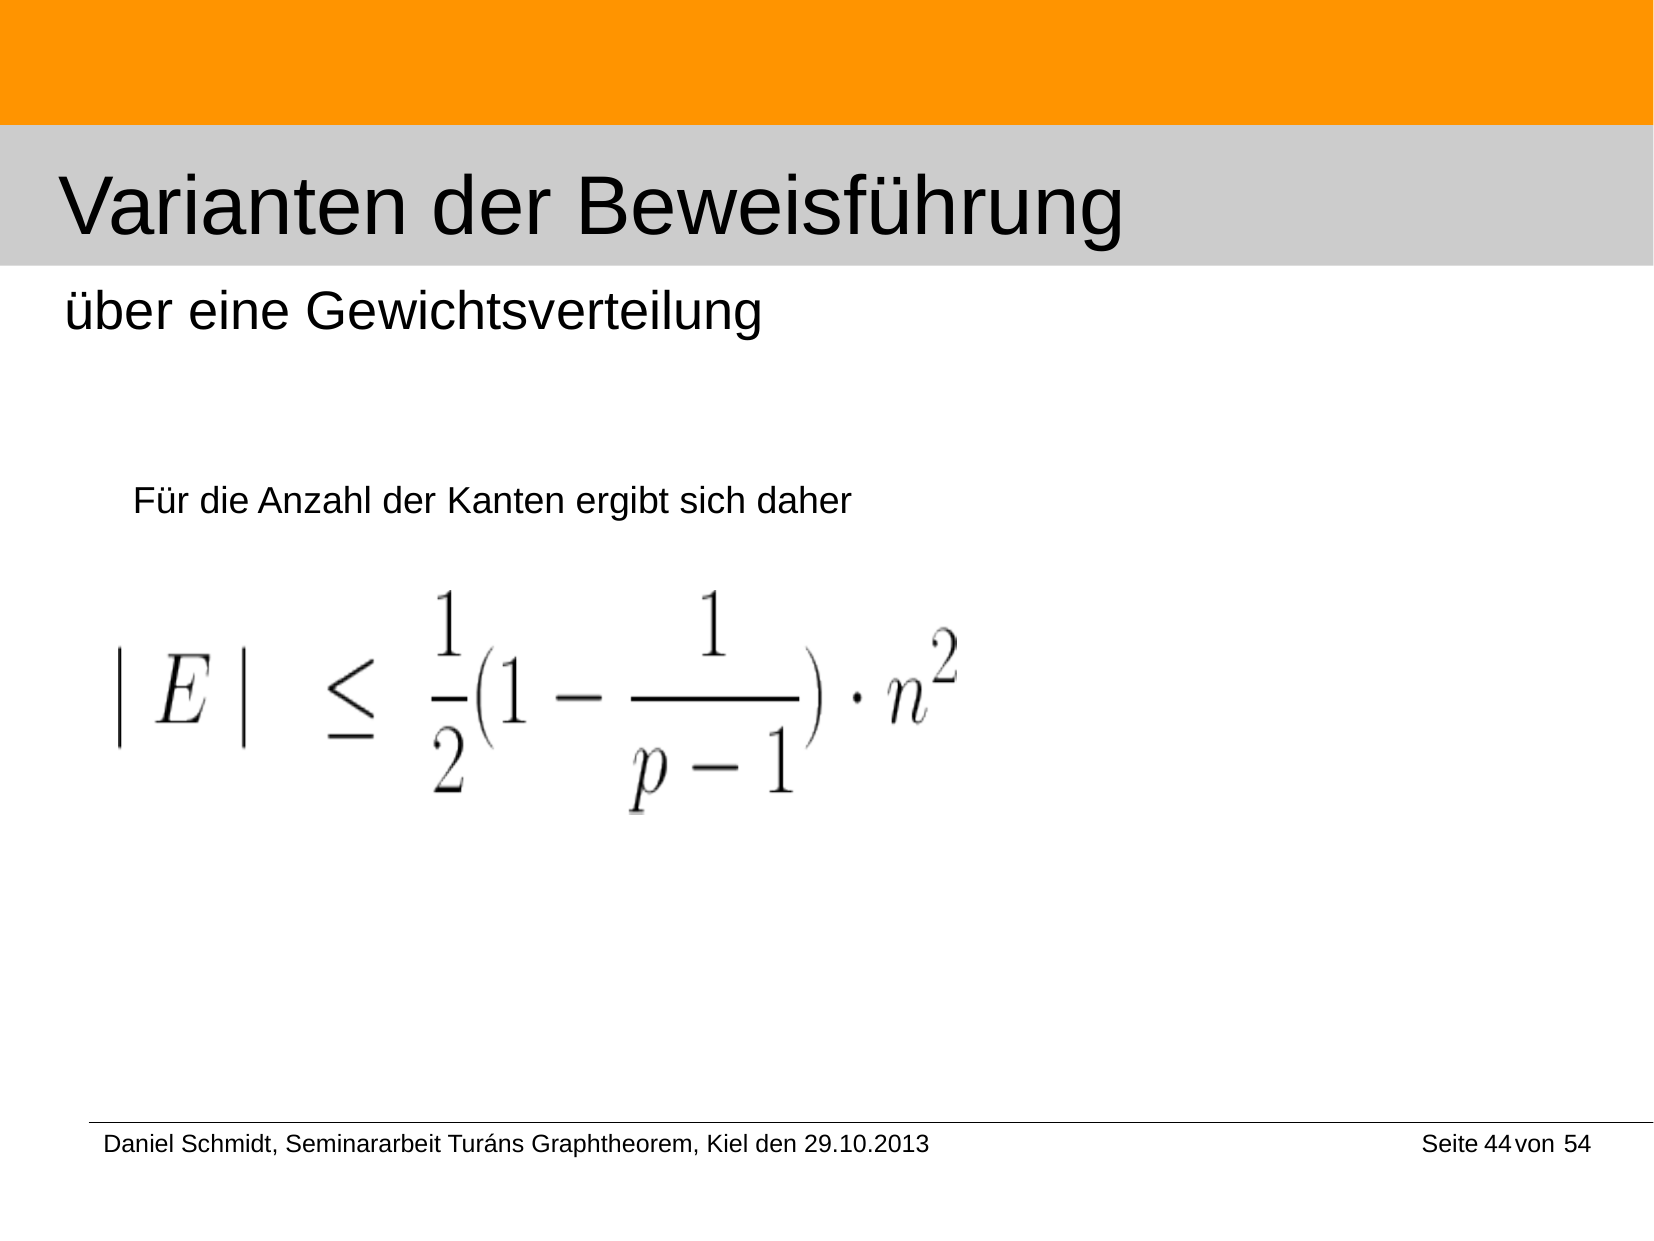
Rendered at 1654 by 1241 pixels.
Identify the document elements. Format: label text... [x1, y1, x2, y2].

title Varianten der Beweisführung [50, 143, 1359, 260]
text_box Für die Anzahl der Kanten ergibt sich daher [118, 472, 1418, 530]
text_box Seite [1406, 1122, 1469, 1165]
picture [118, 590, 957, 815]
text_box 54 [1549, 1121, 1654, 1193]
title über eine Gewichtsverteilung [56, 238, 1365, 349]
text_box [1469, 1122, 1549, 1165]
